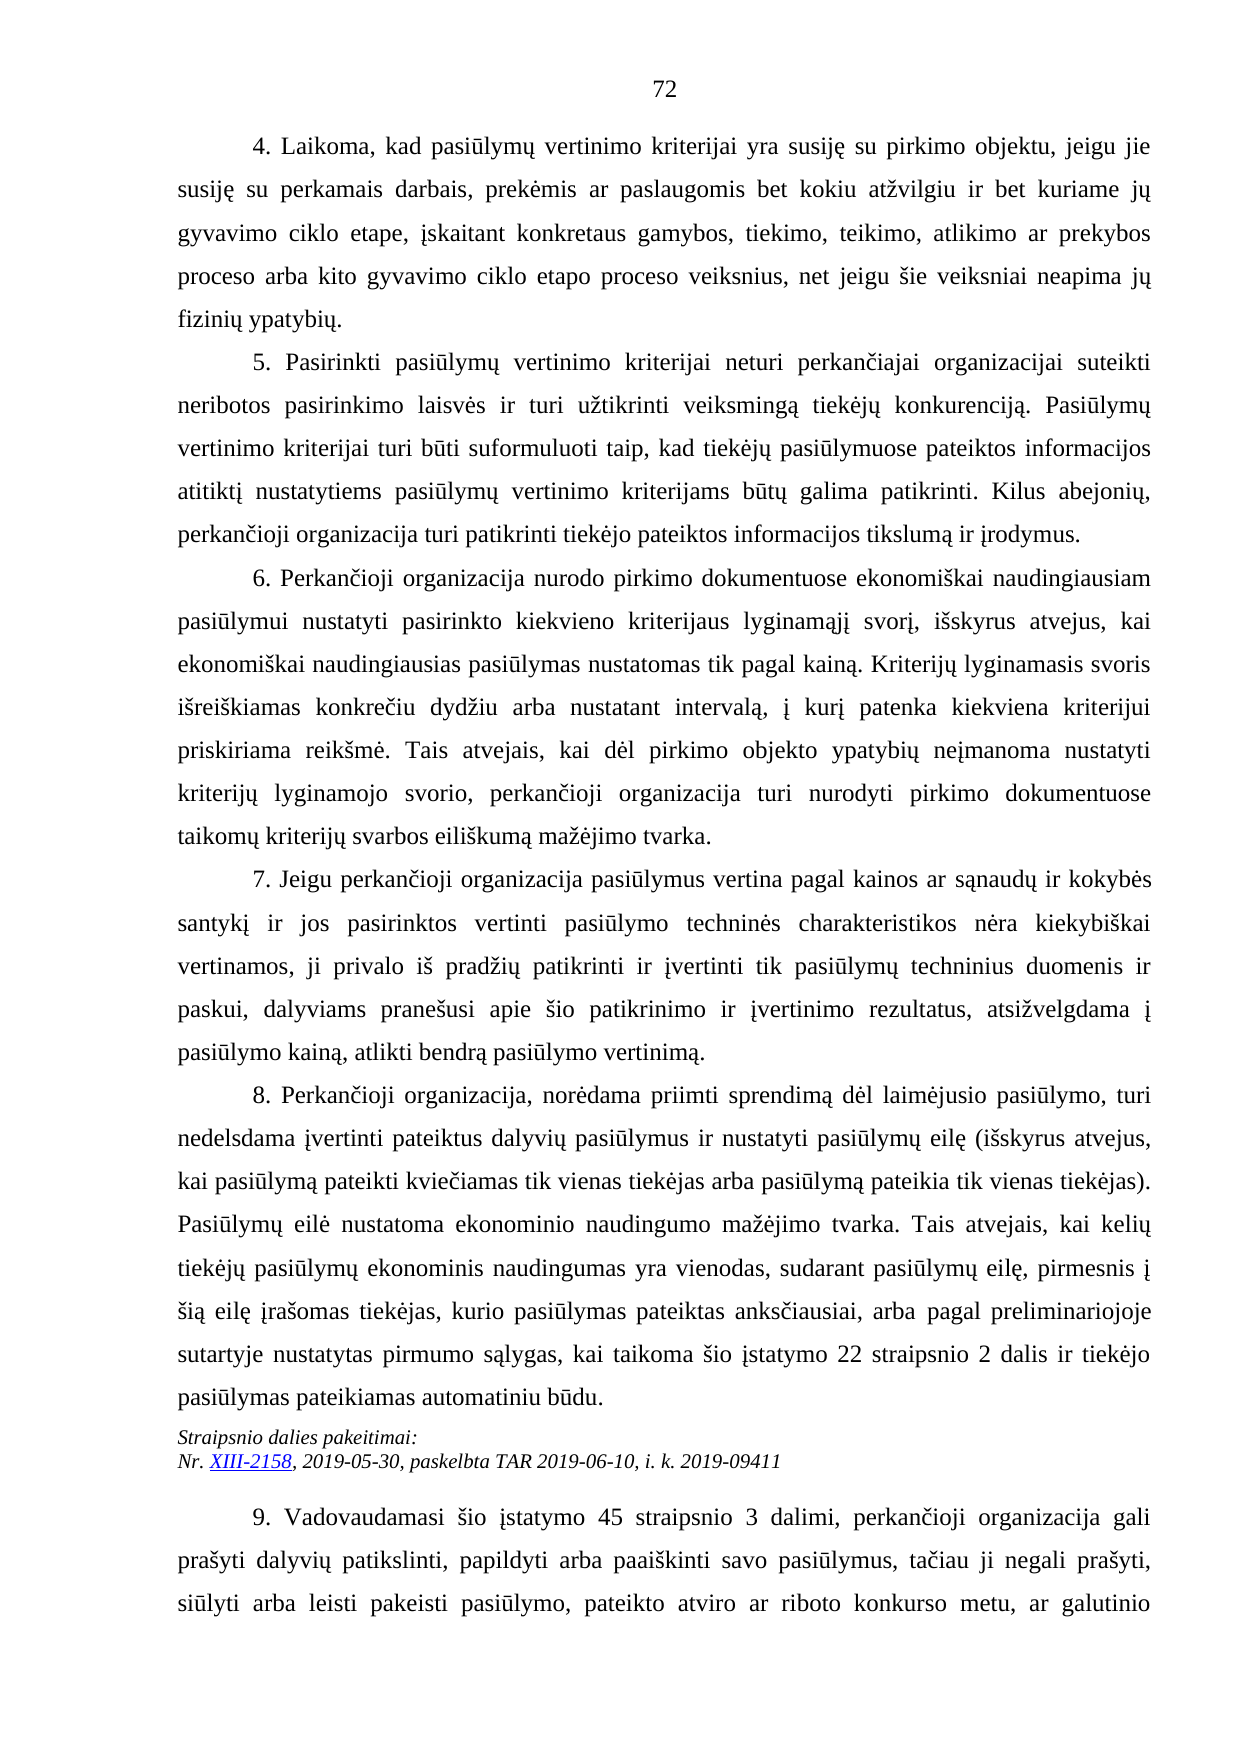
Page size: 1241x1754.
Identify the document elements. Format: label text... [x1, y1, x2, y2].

text Straipsnio dalies pakeitimai: [177, 1425, 1152, 1449]
text 9. Vadovaudamasi šio įstatymo 45 straipsnio 3 dalimi, perkančioji organizacija gali prašyti dalyvių patikslinti, papildyti arba paaiškinti savo pasiūlymus, tačiau ji negali prašyti, siūlyti arba leisti pakeisti pasiūlymo, pateikto atviro ar riboto konkurso metu, ar galutinio [177, 1502, 1152, 1617]
text Nr. XIII-2158, 2019-05-30, paskelbta TAR 2019-06-10, i. k. 2019-09411 [177, 1449, 1152, 1473]
text 6. Perkančioji organizacija nurodo pirkimo dokumentuose ekonomiškai naudingiausiam pasiūlymui nustatyti pasirinkto kiekvieno kriterijaus lyginamąjį svorį, išskyrus atvejus, kai ekonomiškai naudingiausias pasiūlymas nustatomas tik pagal kainą. Kriterijų lyginamasis svoris išreiškiamas konkrečiu dydžiu arba nustatant intervalą, į kurį patenka kiekviena kriterijui priskiriama reikšmė. Tais atvejais, kai dėl pirkimo objekto ypatybių neįmanoma nustatyti kriterijų lyginamojo svorio, perkančioji organizacija turi nurodyti pirkimo dokumentuose taikomų kriterijų svarbos eiliškumą mažėjimo tvarka. [177, 563, 1152, 850]
text 5. Pasirinkti pasiūlymų vertinimo kriterijai neturi perkančiajai organizacijai suteikti neribotos pasirinkimo laisvės ir turi užtikrinti veiksmingą tiekėjų konkurenciją. Pasiūlymų vertinimo kriterijai turi būti suformuluoti taip, kad tiekėjų pasiūlymuose pateiktos informacijos atitiktį nustatytiems pasiūlymų vertinimo kriterijams būtų galima patikrinti. Kilus abejonių, perkančioji organizacija turi patikrinti tiekėjo pateiktos informacijos tikslumą ir įrodymus. [177, 347, 1152, 548]
text 8. Perkančioji organizacija, norėdama priimti sprendimą dėl laimėjusio pasiūlymo, turi nedelsdama įvertinti pateiktus dalyvių pasiūlymus ir nustatyti pasiūlymų eilę (išskyrus atvejus, kai pasiūlymą pateikti kviečiamas tik vienas tiekėjas arba pasiūlymą pateikia tik vienas tiekėjas). Pasiūlymų eilė nustatoma ekonominio naudingumo mažėjimo tvarka. Tais atvejais, kai kelių tiekėjų pasiūlymų ekonominis naudingumas yra vienodas, sudarant pasiūlymų eilę, pirmesnis į šią eilę įrašomas tiekėjas, kurio pasiūlymas pateiktas anksčiausiai, arba pagal preliminariojoje sutartyje nustatytas pirmumo sąlygas, kai taikoma šio įstatymo 22 straipsnio 2 dalis ir tiekėjo pasiūlymas pateikiamas automatiniu būdu. [177, 1080, 1152, 1411]
text 7. Jeigu perkančioji organizacija pasiūlymus vertina pagal kainos ar sąnaudų ir kokybės santykį ir jos pasirinktos vertinti pasiūlymo techninės charakteristikos nėra kiekybiškai vertinamos, ji privalo iš pradžių patikrinti ir įvertinti tik pasiūlymų techninius duomenis ir paskui, dalyviams pranešusi apie šio patikrinimo ir įvertinimo rezultatus, atsižvelgdama į pasiūlymo kainą, atlikti bendrą pasiūlymo vertinimą. [177, 864, 1152, 1066]
text 4. Laikoma, kad pasiūlymų vertinimo kriterijai yra susiję su pirkimo objektu, jeigu jie susiję su perkamais darbais, prekėmis ar paslaugomis bet kokiu atžvilgiu ir bet kuriame jų gyvavimo ciklo etape, įskaitant konkretaus gamybos, tiekimo, teikimo, atlikimo ar prekybos proceso arba kito gyvavimo ciklo etapo proceso veiksnius, net jeigu šie veiksniai neapima jų fizinių ypatybių. [177, 131, 1152, 333]
